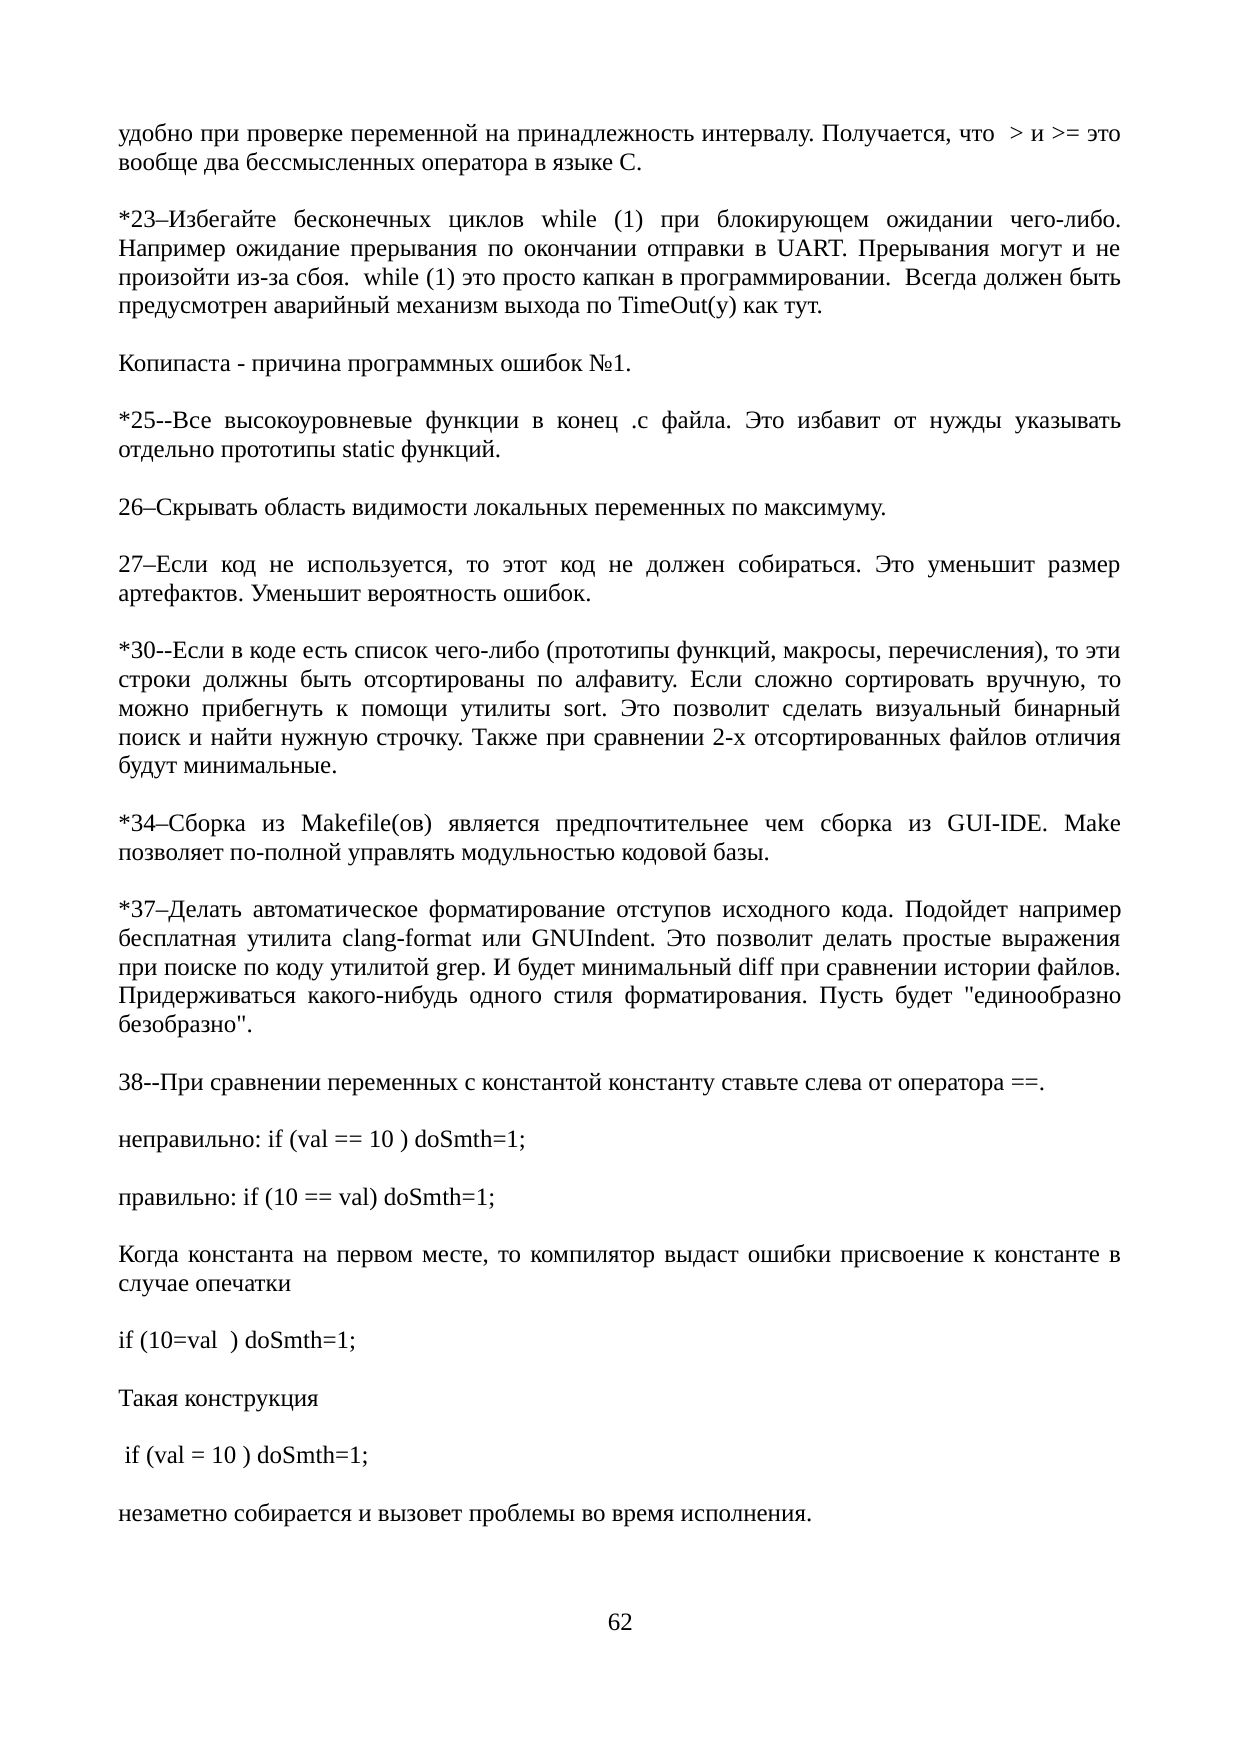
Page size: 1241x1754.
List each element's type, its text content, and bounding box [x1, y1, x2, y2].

text удобно при проверке переменной на принадлежность интервалу. Получается, что > и >= это вообще два бессмысленных оператора в языке С. [118, 118, 1122, 176]
text *30--Если в коде есть список чего-либо (прототипы функций, макросы, перечисления), то эти строки должны быть отсортированы по алфавиту. Если сложно сортировать вручную, то можно прибегнуть к помощи утилиты sort. Это позволит сделать визуальный бинарный поиск и найти нужную строчку. Также при сравнении 2-x отсортированных файлов отличия будут минимальные. [118, 636, 1122, 779]
text незаметно собирается и вызовет проблемы во время исполнения. [118, 1498, 1122, 1527]
text *25--Все высокоуровневые функции в конец .с файла. Это избавит от нужды указывать отдельно прототипы static функций. [118, 406, 1122, 463]
text *37–Делать автоматическое форматирование отступов исходного кода. Подойдет например бесплатная утилита clang-format или GNUIndent. Это позволит делать простые выражения при поиске по коду утилитой grep. И будет минимальный diff при сравнении истории файлов. Придерживаться какого-нибудь одного стиля форматирования. Пусть будет "единообразно безобразно". [118, 894, 1122, 1038]
text 26–Скрывать область видимости локальных переменных по максимуму. [118, 492, 1122, 521]
text if (10=val ) doSmth=1; [118, 1326, 1122, 1354]
text Такая конструкция [118, 1383, 1122, 1412]
text Копипаста - причина программных ошибок №1. [118, 348, 1122, 377]
text 38--При сравнении переменных с константой константу ставьте слева от оператора ==. [118, 1067, 1122, 1096]
text 27–Если код не используется, то этот код не должен собираться. Это уменьшит размер артефактов. Уменьшит вероятность ошибок. [118, 549, 1122, 607]
text неправильно: if (val == 10 ) doSmth=1; [118, 1124, 1122, 1153]
text правильно: if (10 == val) doSmth=1; [118, 1182, 1122, 1211]
text Когда константа на первом месте, то компилятор выдаст ошибки присвоение к константе в случае опечатки [118, 1239, 1122, 1297]
text *23–Избегайте бесконечных циклов while (1) при блокирующем ожидании чего-либо. Например ожидание прерывания по окончании отправки в UART. Прерывания могут и не произойти из-за сбоя. while (1) это просто капкан в программировании. Всегда должен быть предусмотрен аварийный механизм выхода по TimeOut(у) как тут. [118, 204, 1122, 319]
text *34–Сборка из Makefile(ов) является предпочтительнее чем сборка из GUI-IDE. Makе позволяет по-полной управлять модульностью кодовой базы. [118, 808, 1122, 866]
text if (val = 10 ) doSmth=1; [118, 1441, 1122, 1469]
